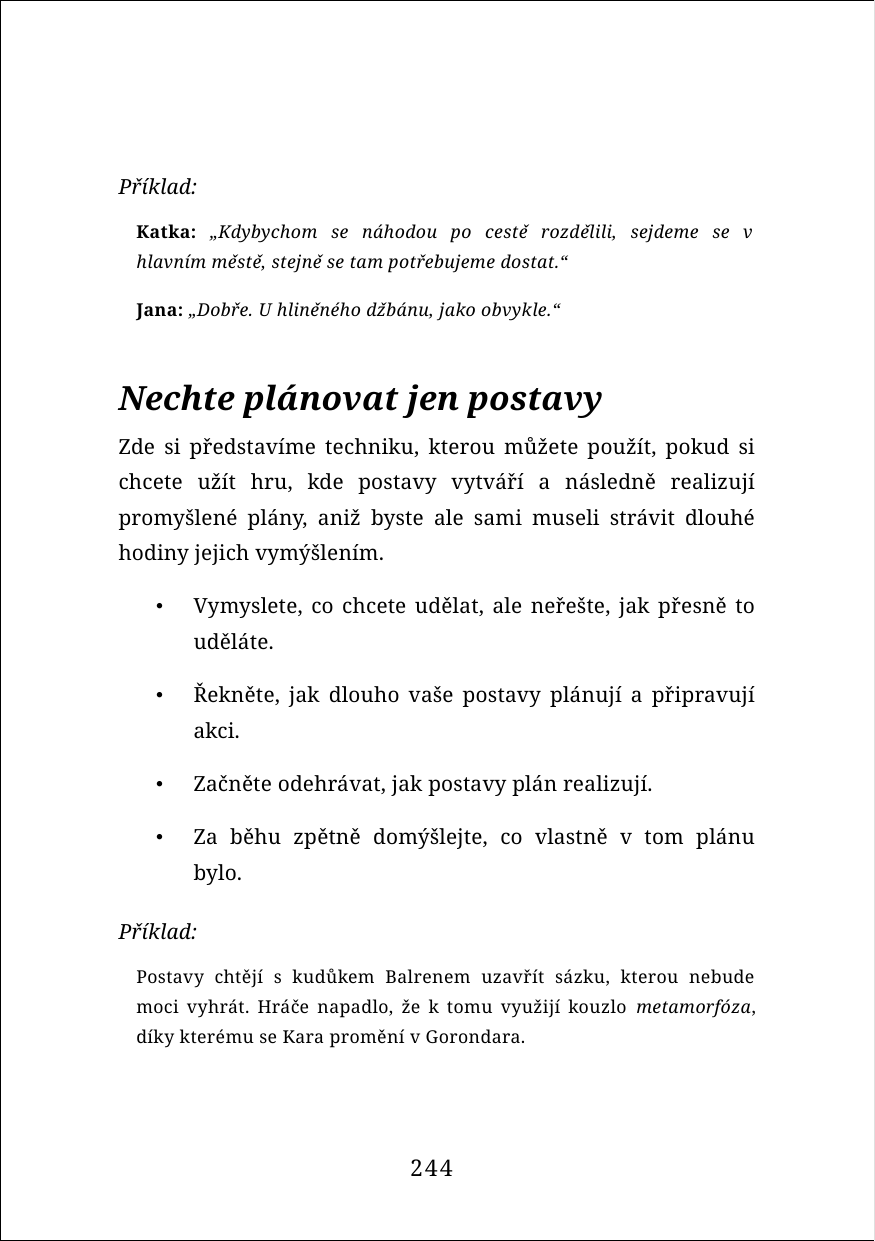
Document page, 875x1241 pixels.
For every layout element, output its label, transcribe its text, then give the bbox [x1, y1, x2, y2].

list Řekněte, jak dlouho vaše postavy plánují a připravují akci. [156, 680, 756, 744]
text Příklad: [118, 172, 756, 200]
text Zde si představíme techniku, kterou můžete použít, pokud si chcete užít hru, kde postavy vytváří a následně realizují promyšlené plány, aniž byste ale sami museli strávit dlouhé hodiny jejich vymýšlením. [118, 432, 756, 567]
list Začněte odehrávat, jak postavy plán realizují. [156, 769, 756, 798]
text Jana: „Dobře. U hliněného džbánu, jako obvykle.“ [136, 297, 756, 321]
text Příklad: [118, 917, 756, 946]
subtitle Nechte plánovat jen postavy [118, 375, 756, 420]
text Postavy chtějí s kudůkem Balrenem uzavřít sázku, kterou nebude moci vyhrát. Hráče napadlo, že k tomu využijí kouzlo metamorfóza, díky kterému se Kara promění v Gorondara. [136, 964, 756, 1049]
list Za běhu zpětně domýšlejte, co vlastně v tom plánu bylo. [156, 822, 756, 886]
text Katka: „Kdybychom se náhodou po cestě rozdělili, sejdeme se v hlavním městě, stejně se tam potřebujeme dostat.“ [136, 219, 756, 273]
list Vymyslete, co chcete udělat, ale neřešte, jak přesně to uděláte. [156, 592, 756, 656]
